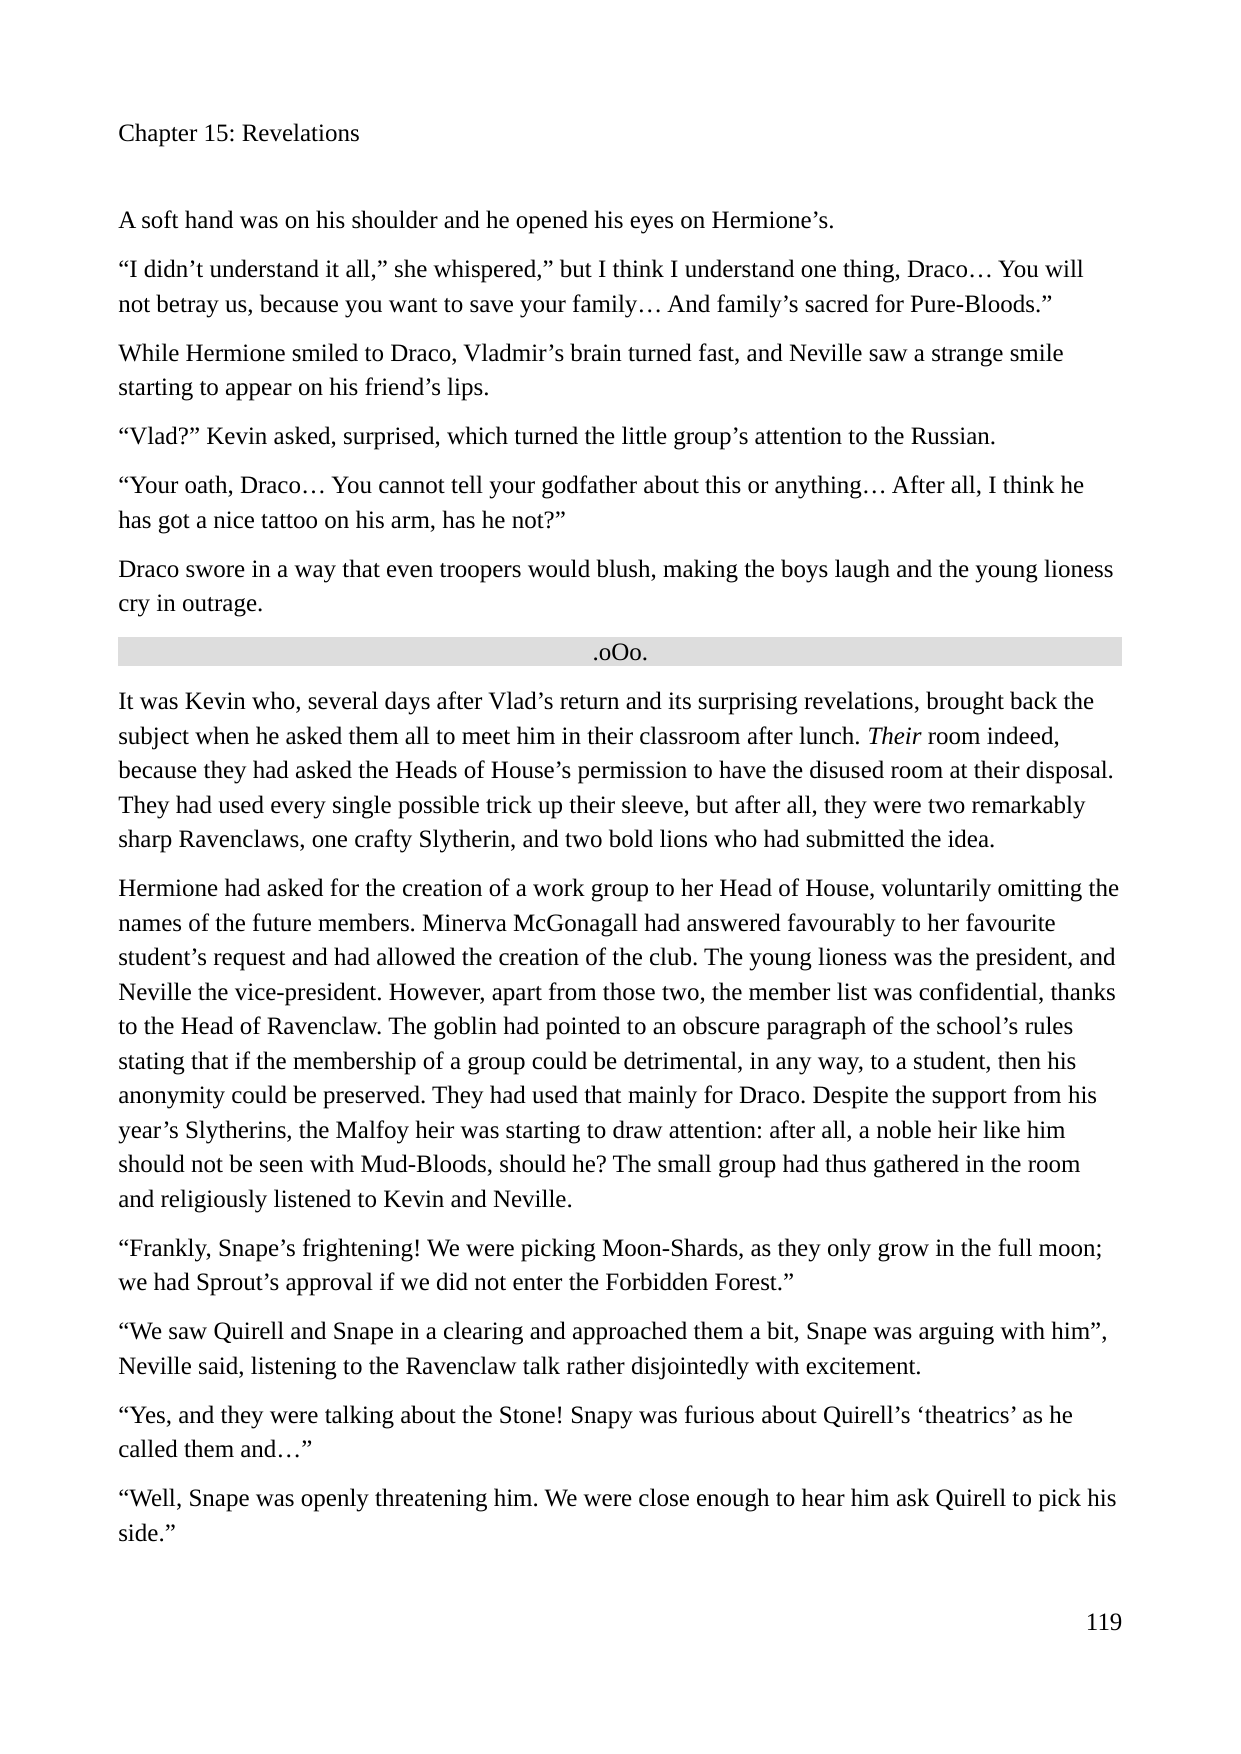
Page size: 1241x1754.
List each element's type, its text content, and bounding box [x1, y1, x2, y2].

text It was Kevin who, several days after Vlad’s return and its surprising revelations, brought back the subject when he asked them all to meet him in their classroom after lunch. Their room indeed, because they had asked the Heads of House’s permission to have the disused room at their disposal. They had used every single possible trick up their sleeve, but after all, they were two remarkably sharp Ravenclaws, one crafty Slytherin, and two bold lions who had submitted the idea. [118, 686, 1122, 853]
text .oOo. [118, 637, 1122, 666]
text Hermione had asked for the creation of a work group to her Head of House, voluntarily omitting the names of the future members. Minerva McGonagall had answered favourably to her favourite student’s request and had allowed the creation of the club. The young lioness was the president, and Neville the vice-president. However, apart from those two, the member list was confidential, thanks to the Head of Ravenclaw. The goblin had pointed to an obscure paragraph of the school’s rules stating that if the membership of a group could be detrimental, in any way, to a student, then his anonymity could be preserved. They had used that mainly for Draco. Despite the support from his year’s Slytherins, the Malfoy heir was starting to draw attention: after all, a noble heir like him should not be seen with Mud-Bloods, should he? The small group had thus gathered in the room and religiously listened to Kevin and Neville. [118, 873, 1122, 1212]
text While Hermione smiled to Draco, Vladmir’s brain turned fast, and Neville saw a strange smile starting to appear on his friend’s lips. [118, 338, 1122, 401]
text “We saw Quirell and Snape in a clearing and approached them a bit, Snape was arguing with him”, Neville said, listening to the Ravenclaw talk rather disjointedly with excitement. [118, 1316, 1122, 1379]
text “Frankly, Snape’s frightening! We were picking Moon-Shards, as they only grow in the full moon; we had Sprout’s approval if we did not enter the Forbidden Forest.” [118, 1233, 1122, 1296]
text Draco swore in a way that even troopers would blush, making the boys laugh and the young lioness cry in outrage. [118, 554, 1122, 617]
text “Well, Snape was openly threatening him. We were close enough to hear him ask Quirell to pick his side.” [118, 1483, 1122, 1547]
text “Yes, and they were talking about the Stone! Snapy was furious about Quirell’s ‘theatrics’ as he called them and…” [118, 1400, 1122, 1463]
text “Your oath, Draco… You cannot tell your godfather about this or anything… After all, I think he has got a nice tattoo on his arm, has he not?” [118, 470, 1122, 533]
text “Vlad?” Kevin asked, surprised, which turned the little group’s attention to the Russian. [118, 421, 1122, 450]
text A soft hand was on his shoulder and he opened his eyes on Hermione’s. [118, 205, 1122, 234]
text “I didn’t understand it all,” she whispered,” but I think I understand one thing, Draco… You will not betray us, because you want to save your family… And family’s sacred for Pure-Bloods.” [118, 254, 1122, 317]
